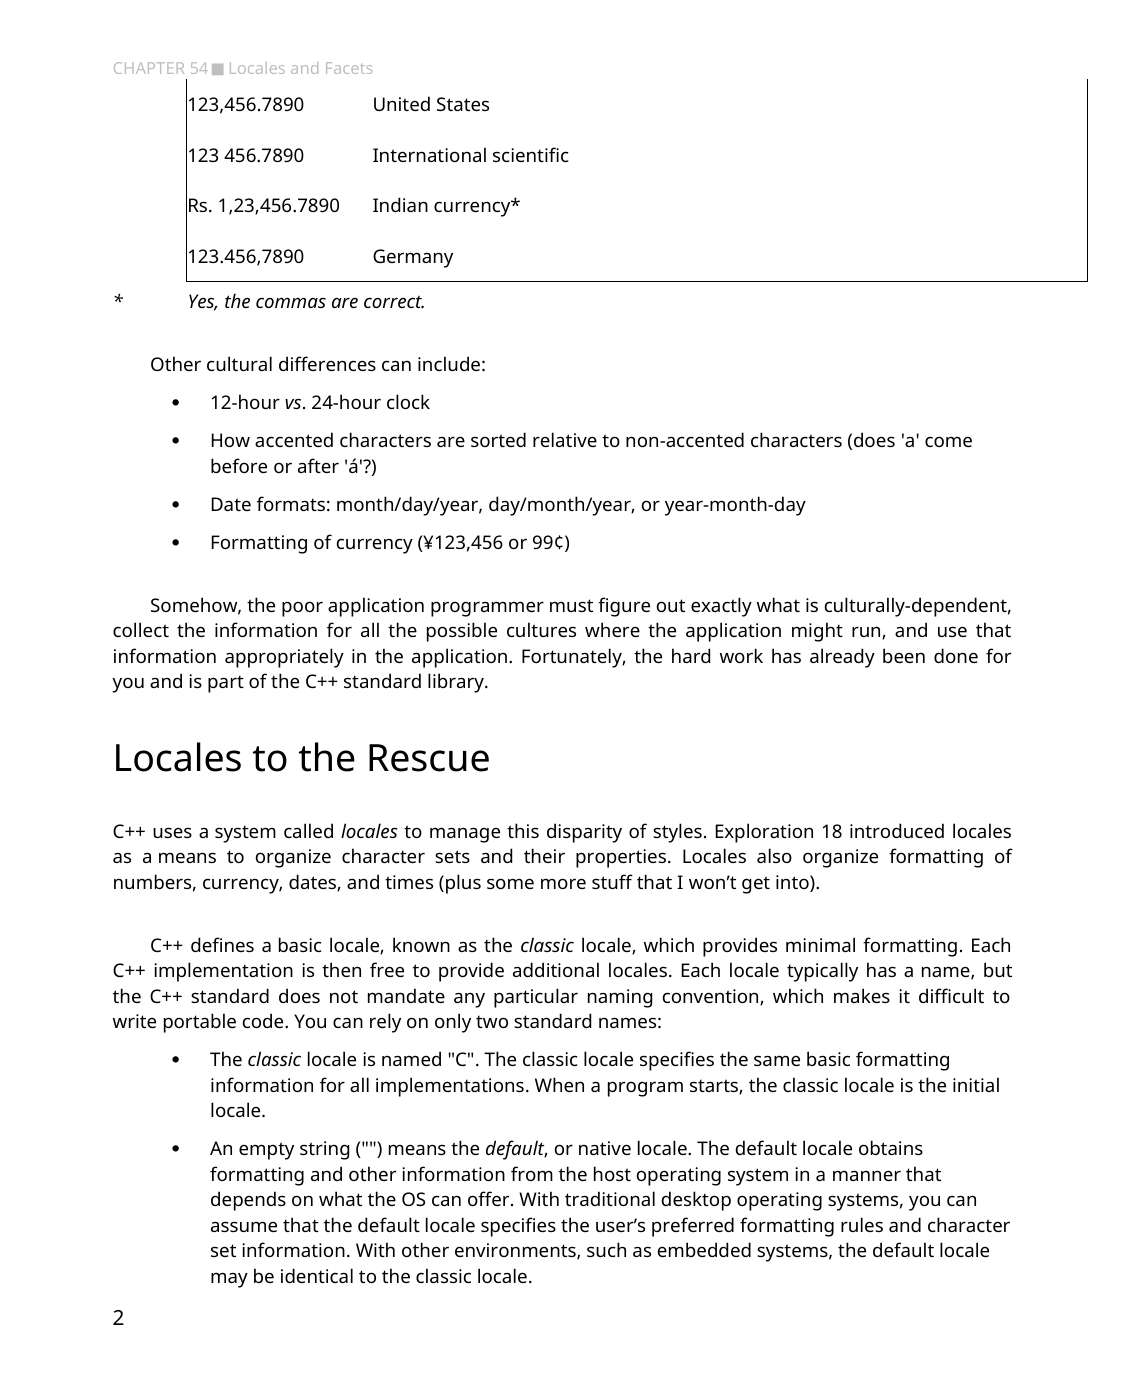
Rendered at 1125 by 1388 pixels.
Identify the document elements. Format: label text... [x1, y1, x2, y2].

table_cell Rs. 1,23,456.7890 [187, 180, 372, 231]
list An empty string ("") means the default, or native locale. The default locale obtains formatting and other information from the host operating system in a manner that depends on what the OS can offer. With traditional desktop operating systems, you can assume that the default locale specifies the user’s preferred formatting rules and character set information. With other environments, such as embedded systems, the default locale may be identical to the classic locale. [172, 1136, 1012, 1289]
text C++ defines a basic locale, known as the classic locale, which provides minimal formatting. Each C++ implementation is then free to provide additional locales. Each locale typically has a name, but the C++ standard does not mandate any particular naming convention, which makes it difficult to write portable code. You can rely on only two standard names: [112, 932, 1012, 1034]
text C++ uses a system called locales to manage this disparity of styles. Exploration 18 introduced locales as a means to organize character sets and their properties. Locales also organize formatting of numbers, currency, dates, and times (plus some more stuff that I won’t get into). [112, 818, 1012, 894]
table_cell International scientific [372, 130, 1087, 180]
subtitle Locales to the Rescue [112, 732, 1012, 783]
table_cell United States [372, 79, 1087, 129]
text * Yes, the commas are correct. [112, 288, 1012, 314]
list Formatting of currency (¥123,456 or 99¢) [172, 529, 1012, 554]
list 12-hour vs. 24-hour clock [172, 389, 1012, 415]
text Somehow, the poor application programmer must figure out exactly what is culturally-dependent, collect the information for all the possible cultures where the application might run, and use that information appropriately in the application. Fortunately, the hard work has already been done for you and is part of the C++ standard library. [112, 592, 1012, 694]
table_cell Germany [372, 231, 1087, 281]
table_cell Indian currency* [372, 180, 1087, 231]
table_cell 123 456.7890 [187, 130, 372, 180]
list The classic locale is named "C". The classic locale specifies the same basic formatting information for all implementations. When a program starts, the classic locale is the initial locale. [172, 1047, 1012, 1123]
text Other cultural differences can include: [112, 351, 1012, 377]
table_cell 123.456,7890 [187, 231, 372, 281]
list How accented characters are sorted relative to non-accented characters (does 'a' come before or after 'á'?) [172, 427, 1012, 478]
table_cell 123,456.7890 [187, 79, 372, 129]
list Date formats: month/day/year, day/month/year, or year-month-day [172, 491, 1012, 516]
